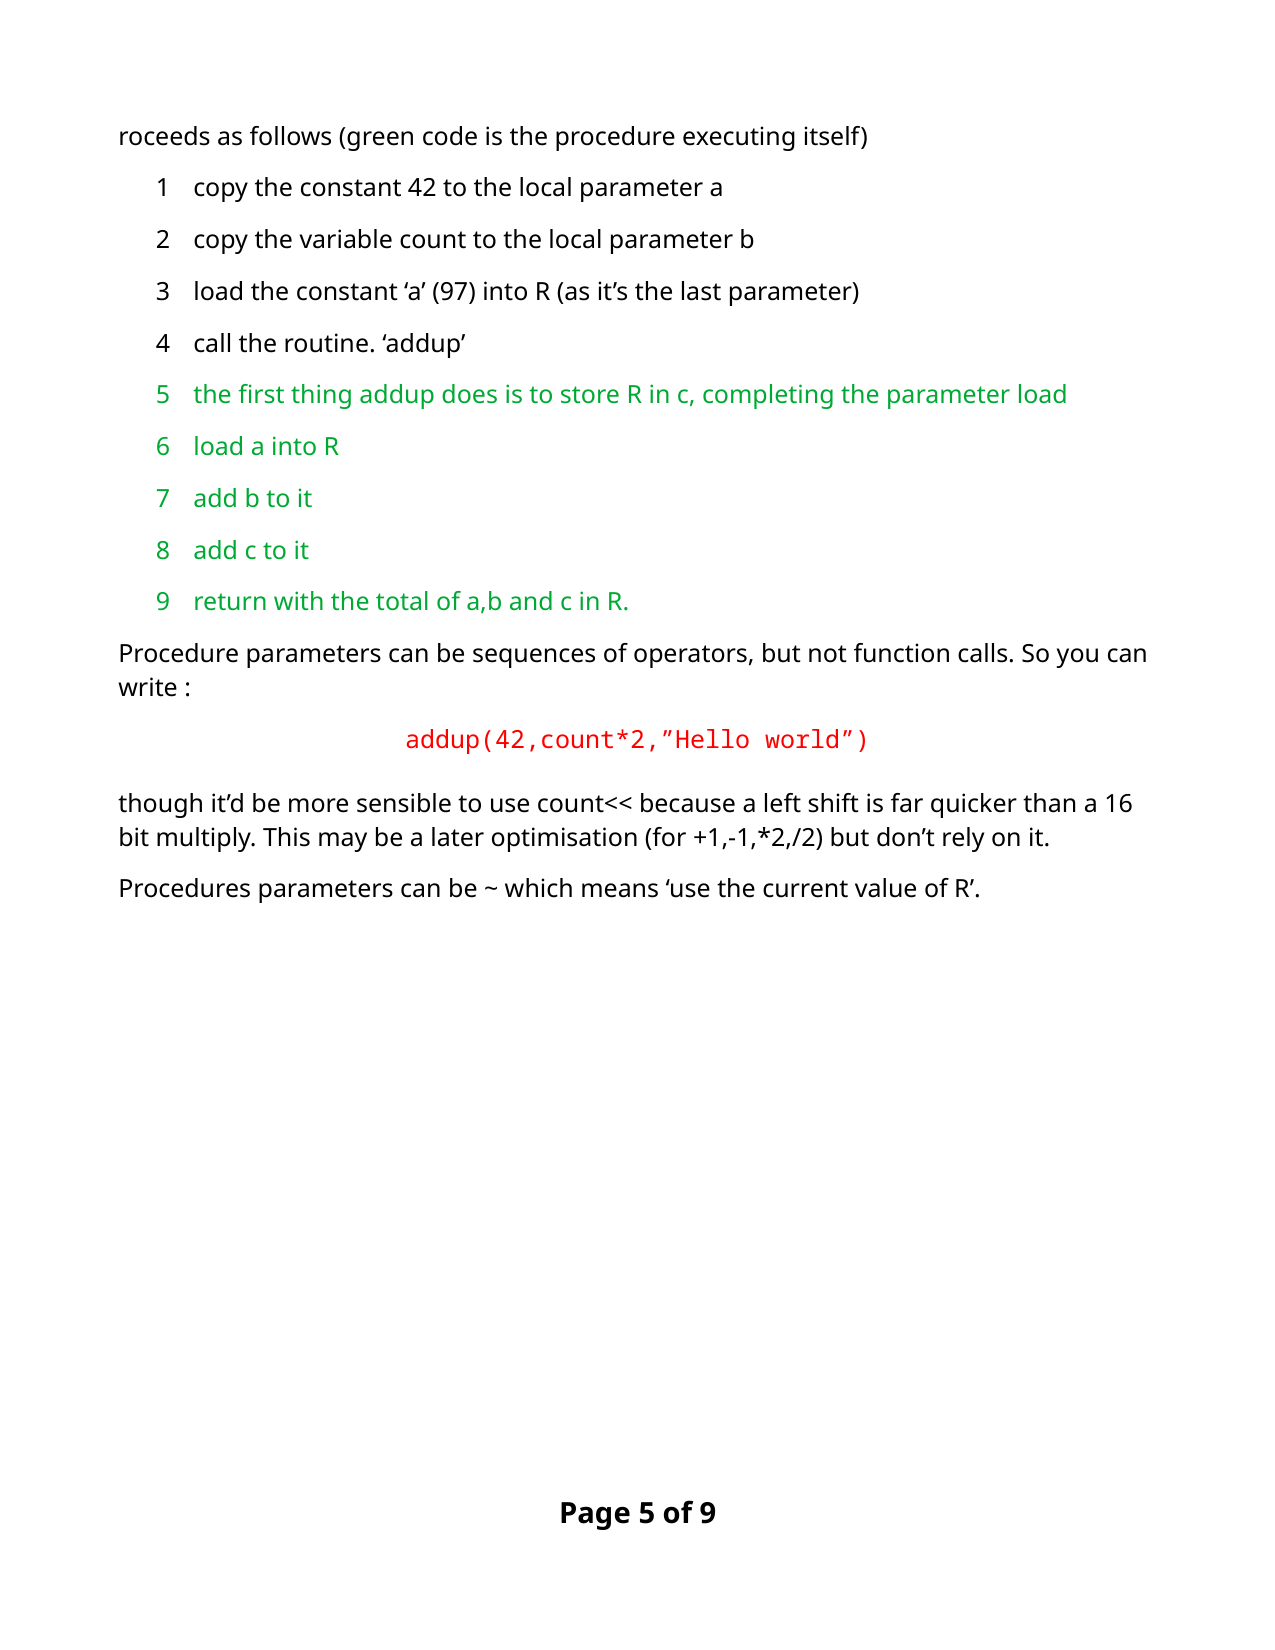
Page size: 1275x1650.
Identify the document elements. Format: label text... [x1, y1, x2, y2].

text Procedure parameters can be sequences of operators, but not function calls. So you can write : [118, 636, 1157, 704]
list return with the total of a,b and c in R. [156, 584, 1157, 618]
text though it’d be more sensible to use count<< because a left shift is far quicker than a 16 bit multiply. This may be a later optimisation (for +1,-1,*2,/2) but don’t rely on it. [118, 785, 1157, 853]
text roceeds as follows (green code is the procedure executing itself) [118, 118, 1157, 152]
list load the constant ‘a’ (97) into R (as it’s the last parameter) [156, 273, 1157, 307]
list load a into R [156, 429, 1157, 463]
text addup(42,count*2,”Hello world”) [118, 722, 1157, 756]
list the first thing addup does is to store R in c, completing the parameter load [156, 377, 1157, 411]
list call the routine. ‘addup’ [156, 325, 1157, 359]
list add b to it [156, 481, 1157, 514]
list copy the constant 42 to the local parameter a [156, 170, 1157, 204]
text Procedures parameters can be ~ which means ‘use the current value of R’. [118, 871, 1157, 905]
list copy the variable count to the local parameter b [156, 222, 1157, 256]
list add c to it [156, 532, 1157, 566]
